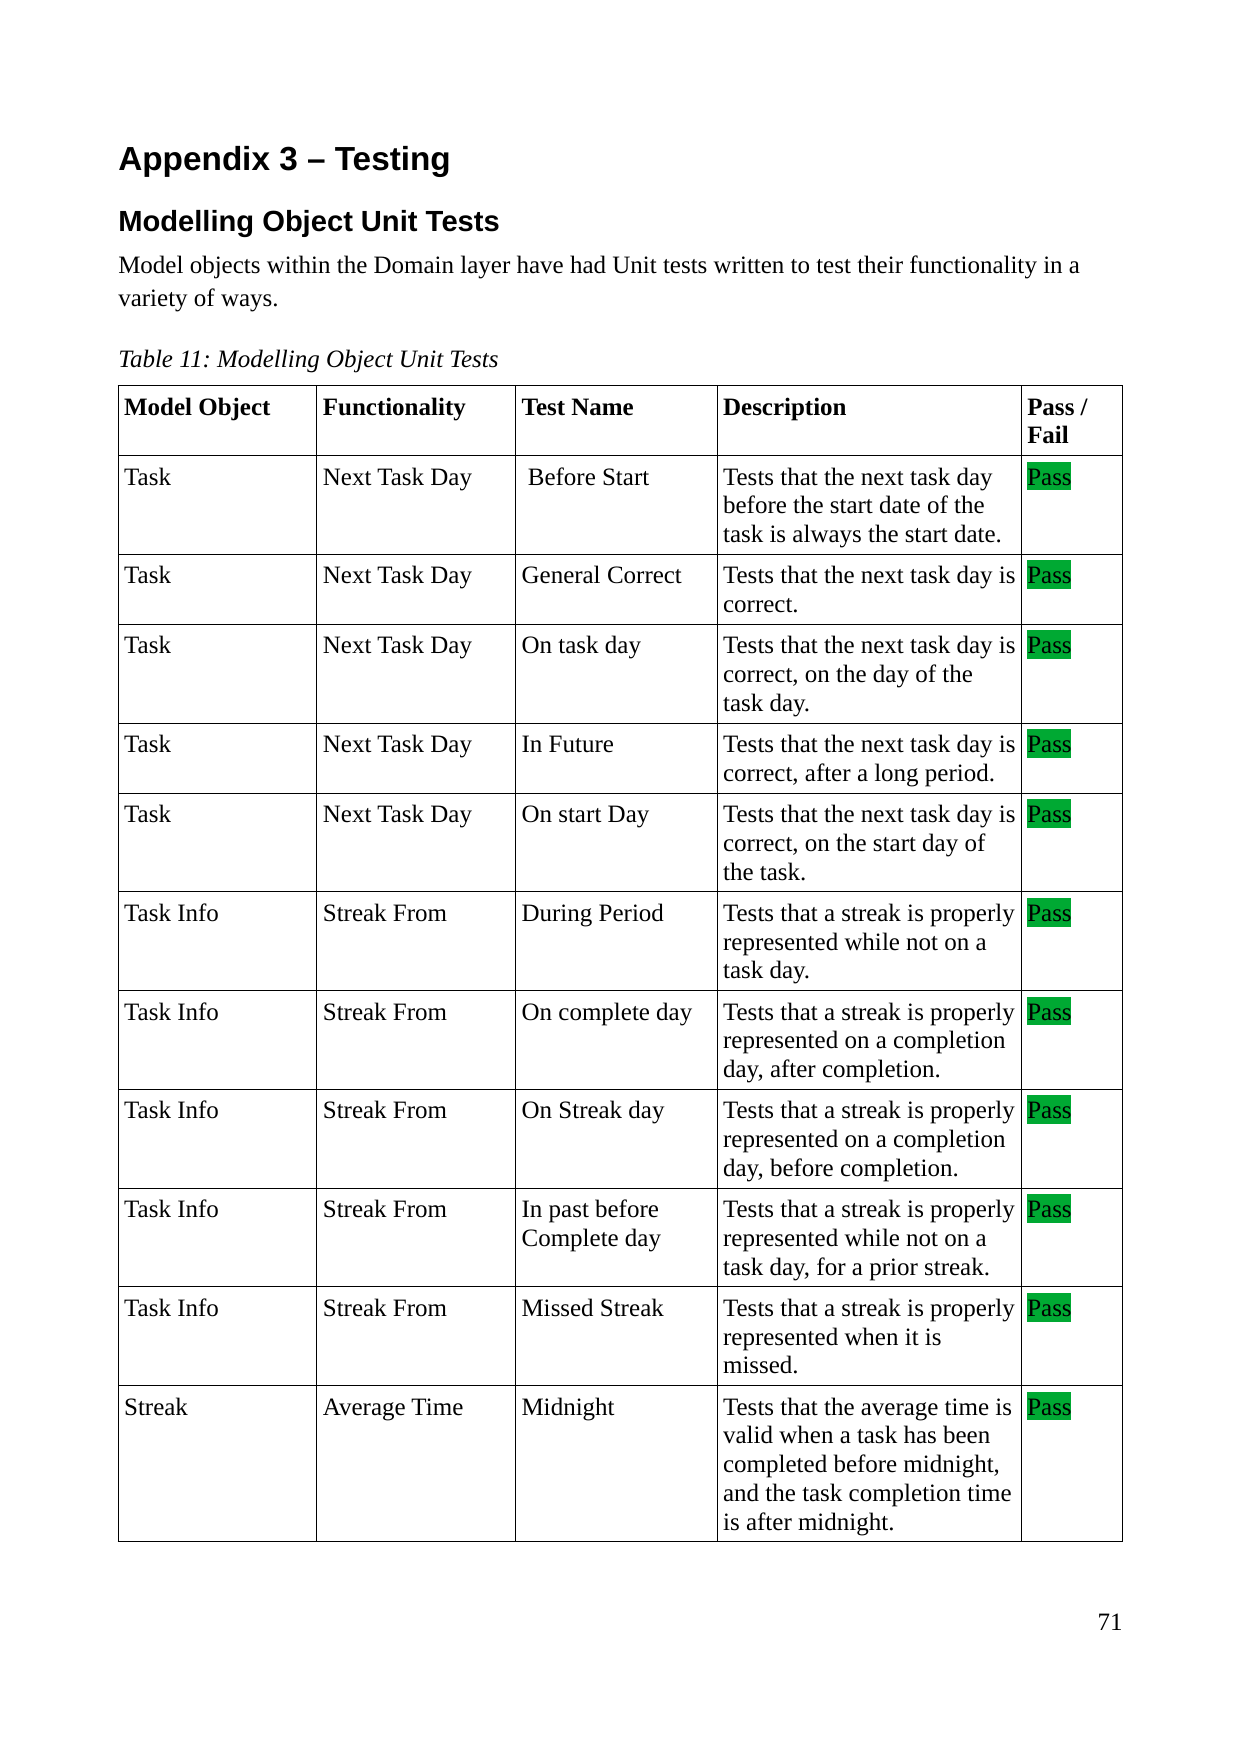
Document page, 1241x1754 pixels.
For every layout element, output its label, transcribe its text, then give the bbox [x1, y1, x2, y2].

table_cell Pass [1022, 625, 1122, 722]
table_cell Streak From [317, 1287, 515, 1385]
table_cell Pass [1022, 1287, 1122, 1385]
table_cell In past before Complete day [516, 1189, 717, 1286]
table_cell Tests that the next task day is correct, on the start day of the task. [718, 794, 1021, 891]
table_cell Pass [1022, 892, 1122, 990]
table_cell During Period [516, 892, 717, 990]
table_cell On start Day [516, 794, 717, 891]
table_cell Tests that a streak is properly represented when it is missed. [718, 1287, 1021, 1385]
table_cell Task Info [119, 1189, 316, 1286]
table_cell Midnight [516, 1386, 717, 1541]
table_cell Missed Streak [516, 1287, 717, 1385]
table_cell Next Task Day [317, 555, 515, 624]
table_header Test Name [516, 386, 717, 455]
table_cell Streak From [317, 1090, 515, 1187]
table_cell Tests that the average time is valid when a task has been completed before midnight, and the task completion time is after midnight. [718, 1386, 1021, 1541]
table_cell Pass [1022, 1090, 1122, 1187]
table_cell Task [119, 456, 316, 554]
table_header Model Object [119, 386, 316, 455]
table_cell Next Task Day [317, 625, 515, 722]
text Model objects within the Domain layer have had Unit tests written to test their functionality in a variety of ways. [118, 251, 1122, 312]
subtitle Modelling Object Unit Tests [118, 204, 1122, 238]
table_header Functionality [317, 386, 515, 455]
table_cell Tests that the next task day is correct, after a long period. [718, 724, 1021, 792]
table_cell Task Info [119, 1090, 316, 1187]
table_cell Pass [1022, 794, 1122, 891]
table_cell Tests that the next task day before the start date of the task is always the start date. [718, 456, 1021, 554]
table_cell Pass [1022, 1386, 1122, 1541]
table_cell Next Task Day [317, 456, 515, 554]
text Table 11: Modelling Object Unit Tests [118, 344, 1122, 372]
table_cell Pass [1022, 991, 1122, 1089]
table_cell Tests that a streak is properly represented while not on a task day. [718, 892, 1021, 990]
table_cell On task day [516, 625, 717, 722]
table_cell Tests that a streak is properly represented on a completion day, before completion. [718, 1090, 1021, 1187]
table_cell Task Info [119, 991, 316, 1089]
table_cell Task Info [119, 1287, 316, 1385]
table_cell Pass [1022, 555, 1122, 624]
table_cell Streak [119, 1386, 316, 1541]
table_cell Streak From [317, 892, 515, 990]
subtitle Appendix 3 – Testing [118, 139, 1122, 177]
table_cell Next Task Day [317, 794, 515, 891]
table_cell Streak From [317, 991, 515, 1089]
table_cell Task [119, 724, 316, 792]
table_header Description [718, 386, 1021, 455]
table_cell Tests that the next task day is correct. [718, 555, 1021, 624]
table_cell Task [119, 625, 316, 722]
table_cell Pass [1022, 456, 1122, 554]
table_cell On Streak day [516, 1090, 717, 1187]
table_cell Task [119, 555, 316, 624]
table_cell Pass [1022, 724, 1122, 792]
table_cell Tests that the next task day is correct, on the day of the task day. [718, 625, 1021, 722]
table_cell In Future [516, 724, 717, 792]
table_header Pass / Fail [1022, 386, 1122, 455]
table_cell Average Time [317, 1386, 515, 1541]
table_cell Tests that a streak is properly represented while not on a task day, for a prior streak. [718, 1189, 1021, 1286]
table_cell On complete day [516, 991, 717, 1089]
table_cell Before Start [516, 456, 717, 554]
table_cell Task [119, 794, 316, 891]
table_cell Tests that a streak is properly represented on a completion day, after completion. [718, 991, 1021, 1089]
table_cell Next Task Day [317, 724, 515, 792]
table_cell General Correct [516, 555, 717, 624]
table_cell Streak From [317, 1189, 515, 1286]
table_cell Task Info [119, 892, 316, 990]
table_cell Pass [1022, 1189, 1122, 1286]
